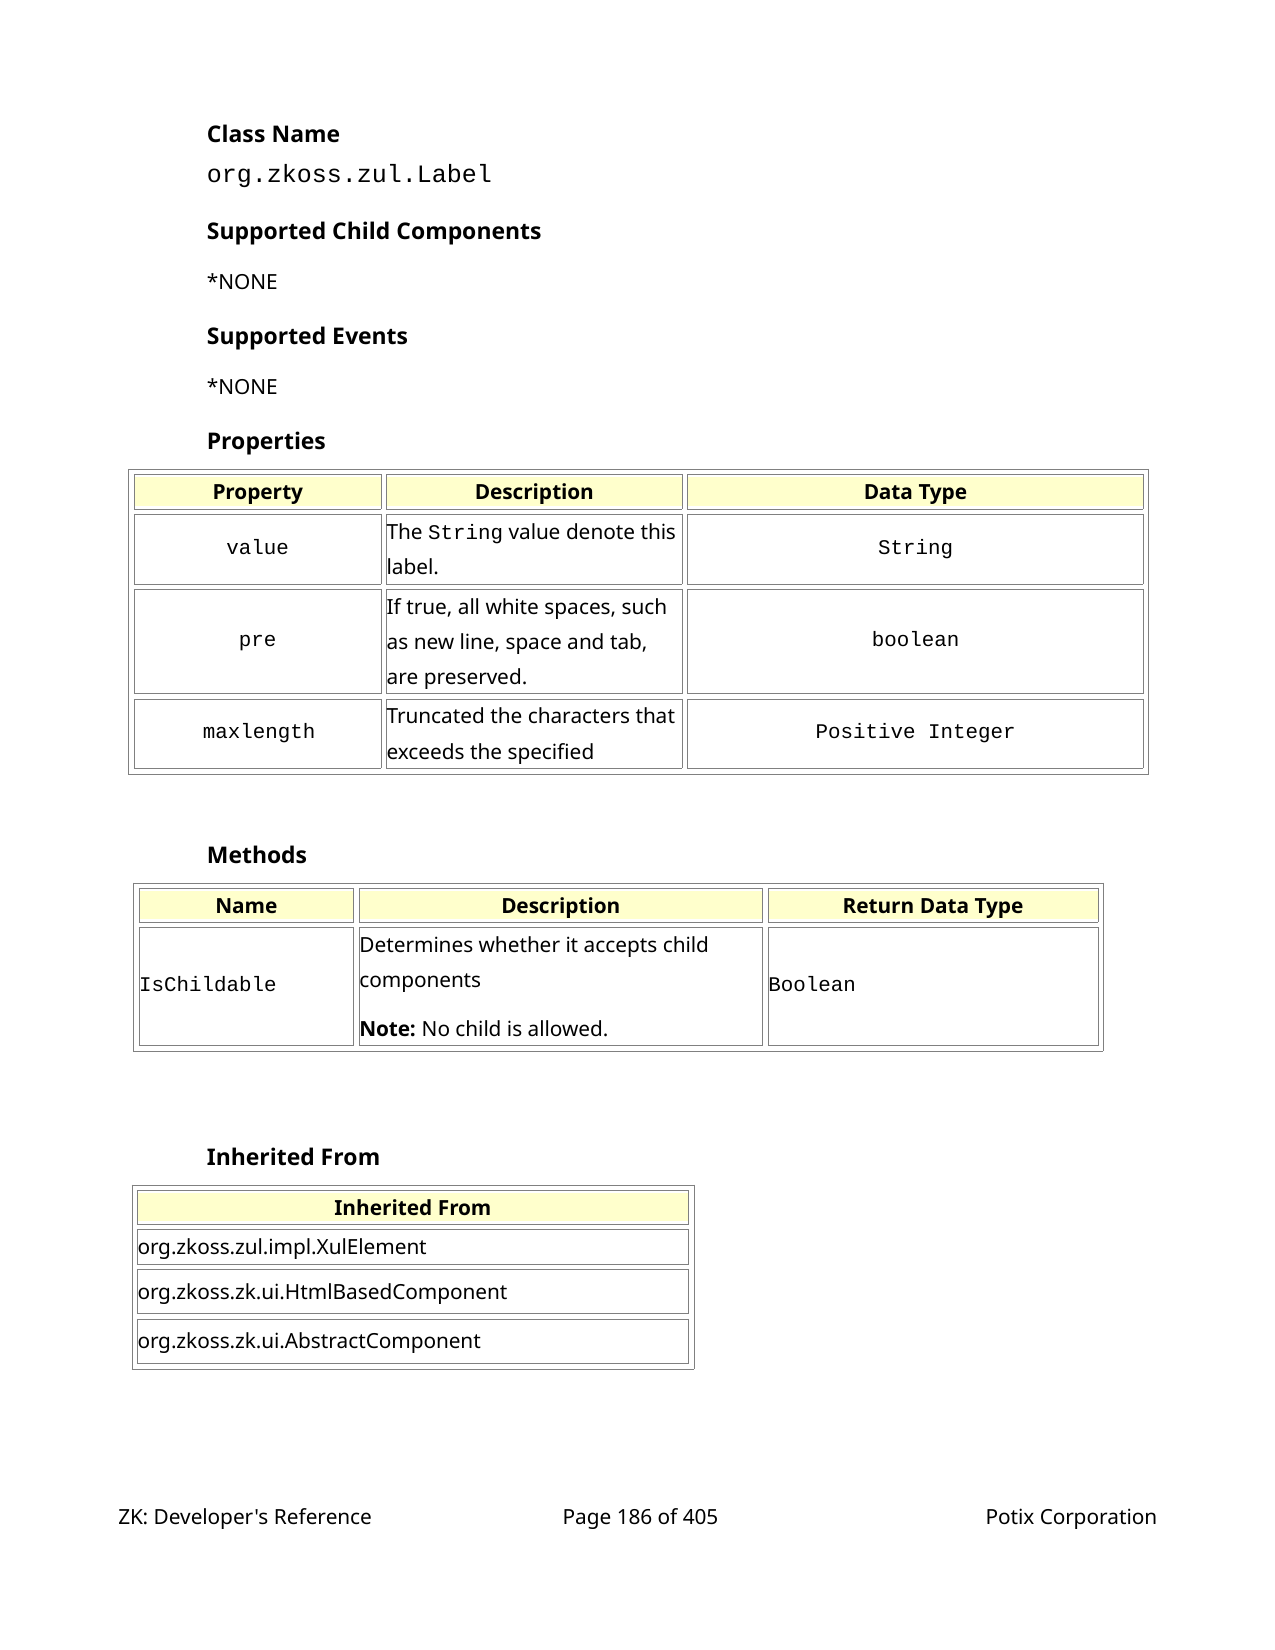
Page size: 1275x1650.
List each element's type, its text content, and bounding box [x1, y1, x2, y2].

table_cell maxlength [131, 693, 383, 768]
table_header Description [356, 884, 765, 922]
table_cell IsChildable [136, 922, 356, 1045]
table_cell String [685, 509, 1146, 583]
subtitle Supported Events [207, 320, 1157, 351]
text *NONE [207, 267, 1157, 295]
text org.zkoss.zul.Label [207, 162, 1157, 190]
table_header Name [136, 884, 356, 922]
table_header Description [384, 470, 685, 508]
text *NONE [207, 372, 1157, 400]
table_cell org.zkoss.zk.ui.AbstractComponent [134, 1313, 691, 1363]
subtitle Inherited From [207, 1141, 1157, 1172]
table_header Return Data Type [765, 884, 1101, 922]
table_header Inherited From [134, 1186, 691, 1224]
subtitle Properties [207, 425, 1157, 456]
table_cell pre [131, 584, 383, 693]
table_header Data Type [685, 470, 1146, 508]
table_cell Determines whether it accepts child components Note: No child is allowed. [356, 922, 765, 1045]
table_cell Truncated the characters that exceeds the specified [384, 693, 685, 768]
table_cell Positive Integer [685, 693, 1146, 768]
table_cell value [131, 509, 383, 583]
subtitle Methods [207, 839, 1157, 870]
table_cell The String value denote this label. [384, 509, 685, 583]
table_cell If true, all white spaces, such as new line, space and tab, are preserved. [384, 584, 685, 693]
table_header Property [131, 470, 383, 508]
table_cell Boolean [765, 922, 1101, 1045]
subtitle Class Name [207, 118, 1157, 149]
subtitle Supported Child Components [207, 215, 1157, 246]
table_cell org.zkoss.zul.impl.XulElement [134, 1224, 691, 1263]
table_cell boolean [685, 584, 1146, 693]
table_cell org.zkoss.zk.ui.HtmlBasedComponent [134, 1264, 691, 1313]
